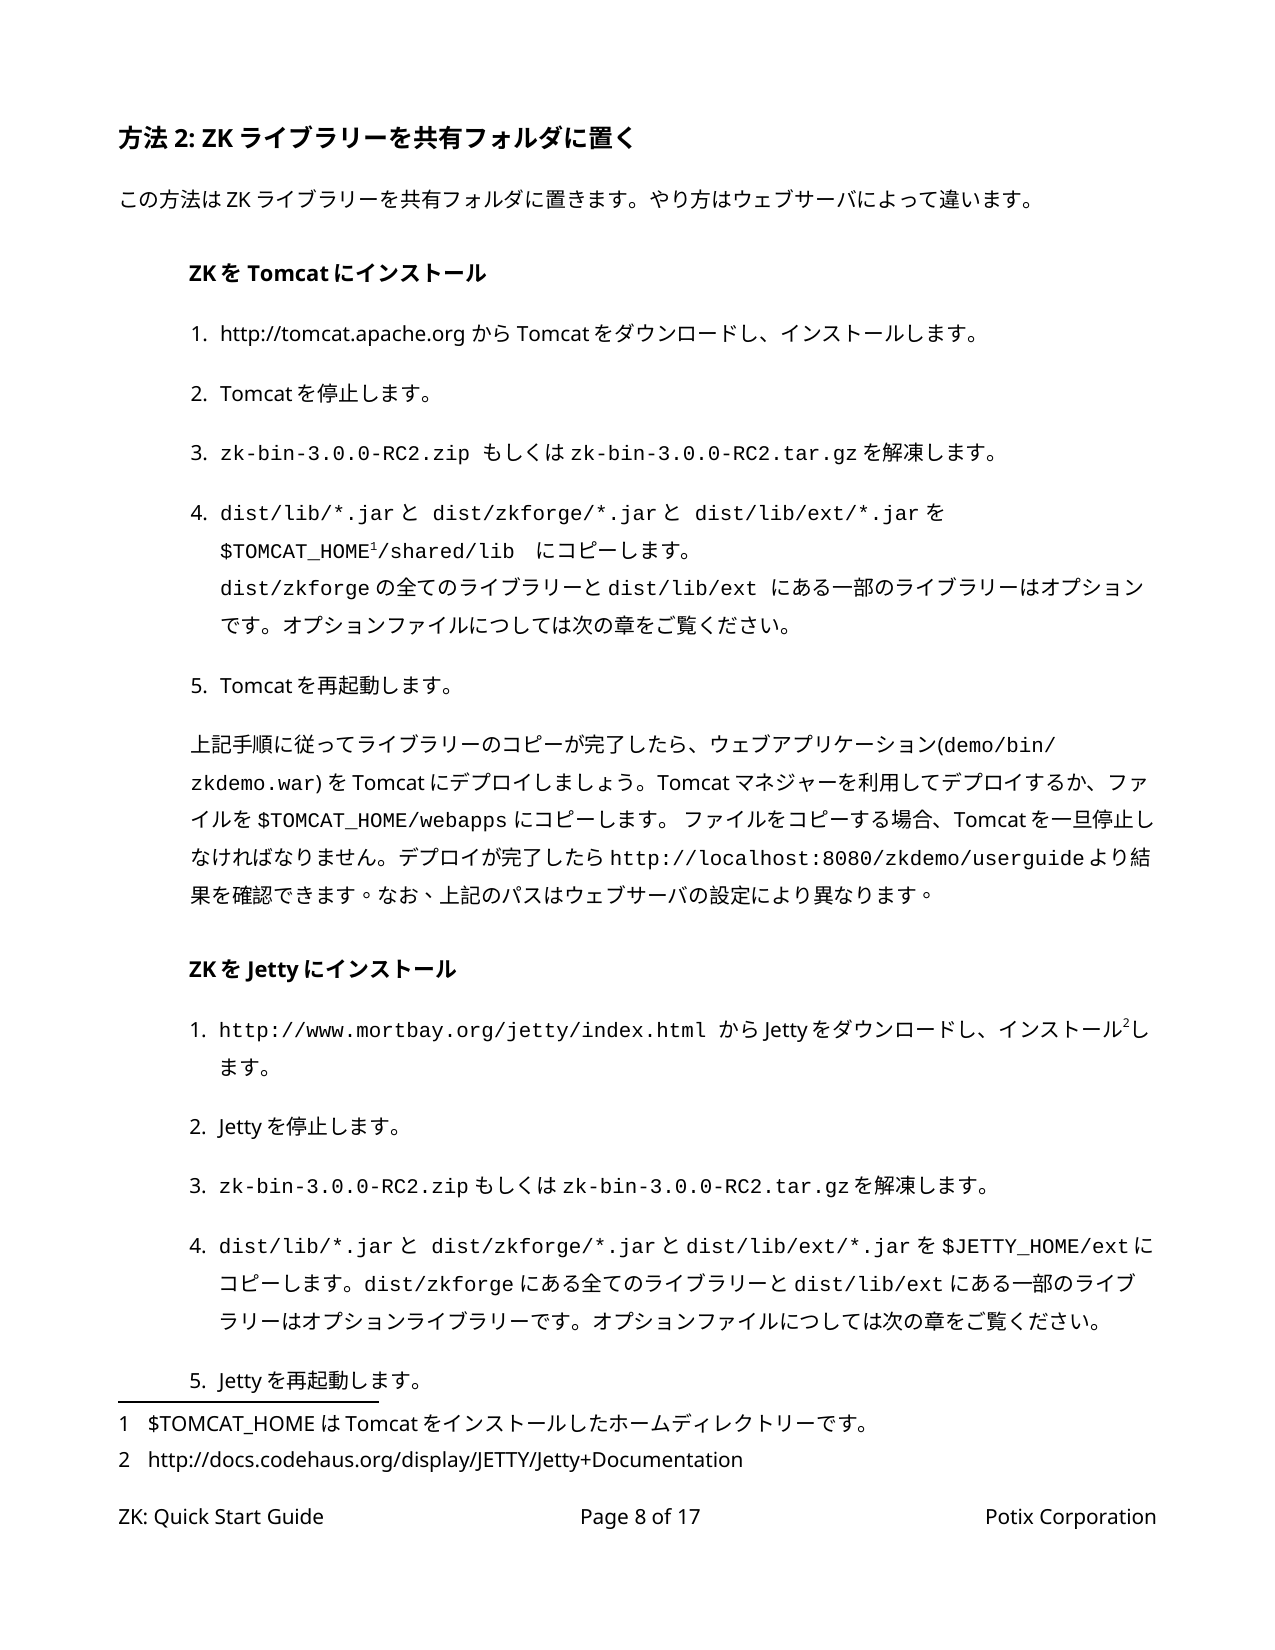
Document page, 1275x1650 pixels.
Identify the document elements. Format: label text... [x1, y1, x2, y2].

list zk-bin-3.0.0-RC2.zip もしくは zk-bin-3.0.0-RC2.tar.gzを解凍します。 [190, 437, 1157, 467]
list Tomcatを再起動します。 [190, 669, 1157, 699]
list Tomcatを停止します。 [190, 377, 1157, 407]
list Jettyを再起動します。 [189, 1364, 1157, 1394]
text 上記手順に従ってライブラリーのコピーが完了したら、ウェブアプリケーション(demo/bin/zkdemo.war) をTomcatにデプロイしましょう。Tomcatマネジャーを利用してデプロイするか、ファイルを $TOMCAT_HOME/webapps にコピーします。 ファイルをコピーする場合、Tomcatを一旦停止しなければなりません。デプロイが完了したらhttp://localhost:8080/zkdemo/userguideより結果を確認できます。なお、上記のパスはウェブサーバの設定により異なります。 [190, 728, 1157, 909]
list http://www.mortbay.org/jetty/index.html からJettyをダウンロードし、インストールします。 [189, 1013, 1157, 1081]
list zk-bin-3.0.0-RC2.zip もしくは zk-bin-3.0.0-RC2.tar.gzを解凍します。 [189, 1170, 1157, 1200]
list dist/lib/*.jarと dist/zkforge/*.jarと dist/lib/ext/*.jar を $TOMCAT_HOME/shared/lib にコピーします。 dist/zkforge の全てのライブラリーとdist/lib/ext にある一部のライブラリーはオプションです。オプションファイルにつしては次の章をご覧ください。 [190, 496, 1157, 639]
list Jettyを停止します。 [189, 1111, 1157, 1141]
text この方法はZKライブラリーを共有フォルダに置きます。やり方はウェブサーバによって違います。 [118, 184, 1157, 214]
list $TOMCAT_HOME はTomcatをインストールしたホームディレクトリーです。 [118, 1408, 1157, 1438]
list http://docs.codehaus.org/display/JETTY/Jetty+Documentation [118, 1445, 1157, 1473]
list http://tomcat.apache.org からTomcatをダウンロードし、インストールします。 [190, 318, 1157, 348]
subtitle ZKをTomcatにインストール [189, 256, 1157, 288]
list dist/lib/*.jarと dist/zkforge/*.jarと dist/lib/ext/*.jar を $JETTY_HOME/extにコピーします。dist/zkforge にある全てのライブラリーと dist/lib/ext にある一部のライブラリーはオプションライブラリーです。オプションファイルにつしては次の章をご覧ください。 [189, 1230, 1157, 1335]
subtitle 方法 2: ZKライブラリーを共有フォルダに置く [118, 118, 1157, 154]
subtitle ZKをJettyにインストール [189, 952, 1157, 984]
